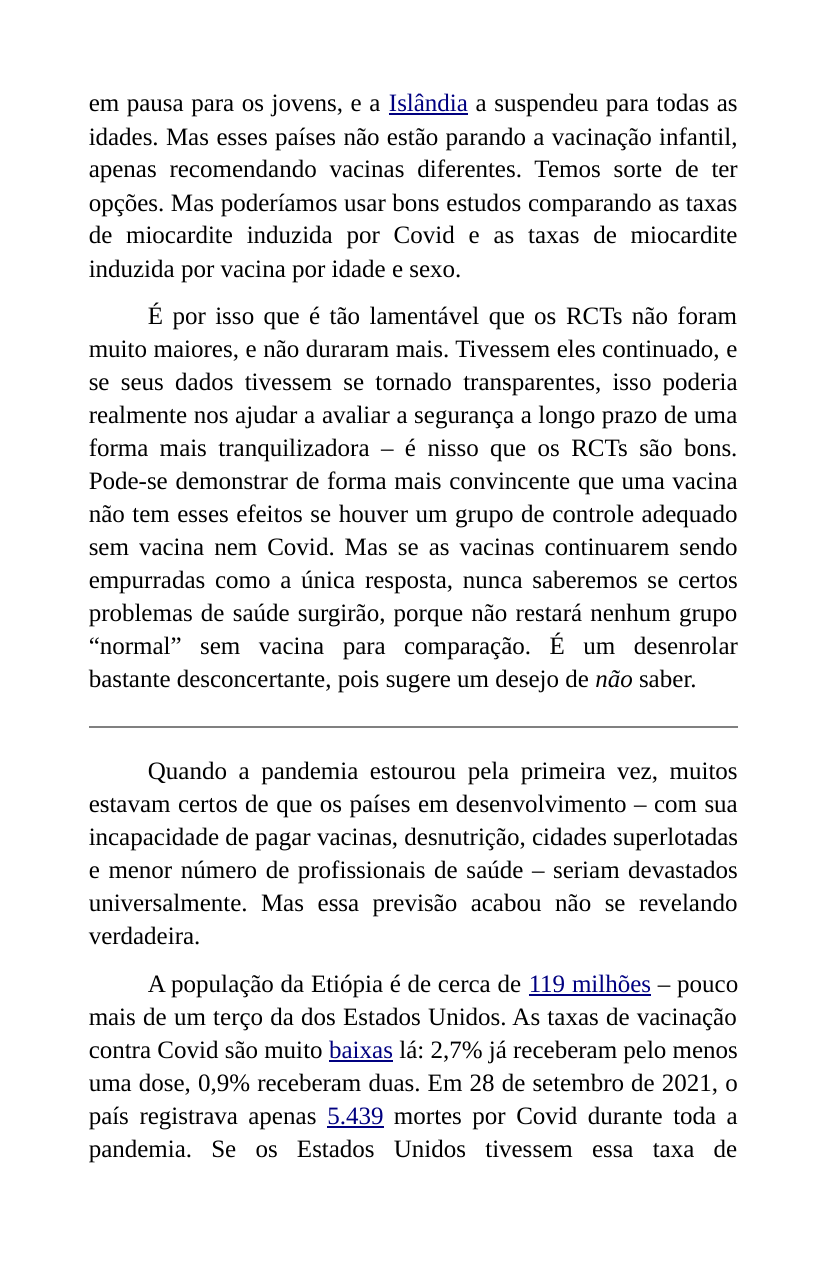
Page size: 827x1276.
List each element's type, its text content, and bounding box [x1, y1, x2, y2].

text A população da Etiópia é de cerca de 119 milhões – pouco mais de um terço da dos Estados Unidos. As taxas de vacinação contra Covid são muito baixas lá: 2,7% já receberam pelo menos uma dose, 0,9% receberam duas. Em 28 de setembro de 2021, o país registrava apenas 5.439 mortes por Covid durante toda a pandemia. Se os Estados Unidos tivessem essa taxa de [88, 969, 738, 1163]
text É por isso que é tão lamentável que os RCTs não foram muito maiores, e não duraram mais. Tivessem eles continuado, e se seus dados tivessem se tornado transparentes, isso poderia realmente nos ajudar a avaliar a segurança a longo prazo de uma forma mais tranquilizadora – é nisso que os RCTs são bons. Pode-se demonstrar de forma mais convincente que uma vacina não tem esses efeitos se houver um grupo de controle adequado sem vacina nem Covid. Mas se as vacinas continuarem sendo empurradas como a única resposta, nunca saberemos se certos problemas de saúde surgirão, porque não restará nenhum grupo “normal” sem vacina para comparação. É um desenrolar bastante desconcertante, pois sugere um desejo de não saber. [88, 301, 738, 693]
text em pausa para os jovens, e a Islândia a suspendeu para todas as idades. Mas esses países não estão parando a vacinação infantil, apenas recomendando vacinas diferentes. Temos sorte de ter opções. Mas poderíamos usar bons estudos comparando as taxas de miocardite induzida por Covid e as taxas de miocardite induzida por vacina por idade e sexo. [88, 88, 738, 282]
text Quando a pandemia estourou pela primeira vez, muitos estavam certos de que os países em desenvolvimento – com sua incapacidade de pagar vacinas, desnutrição, cidades superlotadas e menor número de profissionais de saúde – seriam devastados universalmente. Mas essa previsão acabou não se revelando verdadeira. [88, 756, 738, 950]
